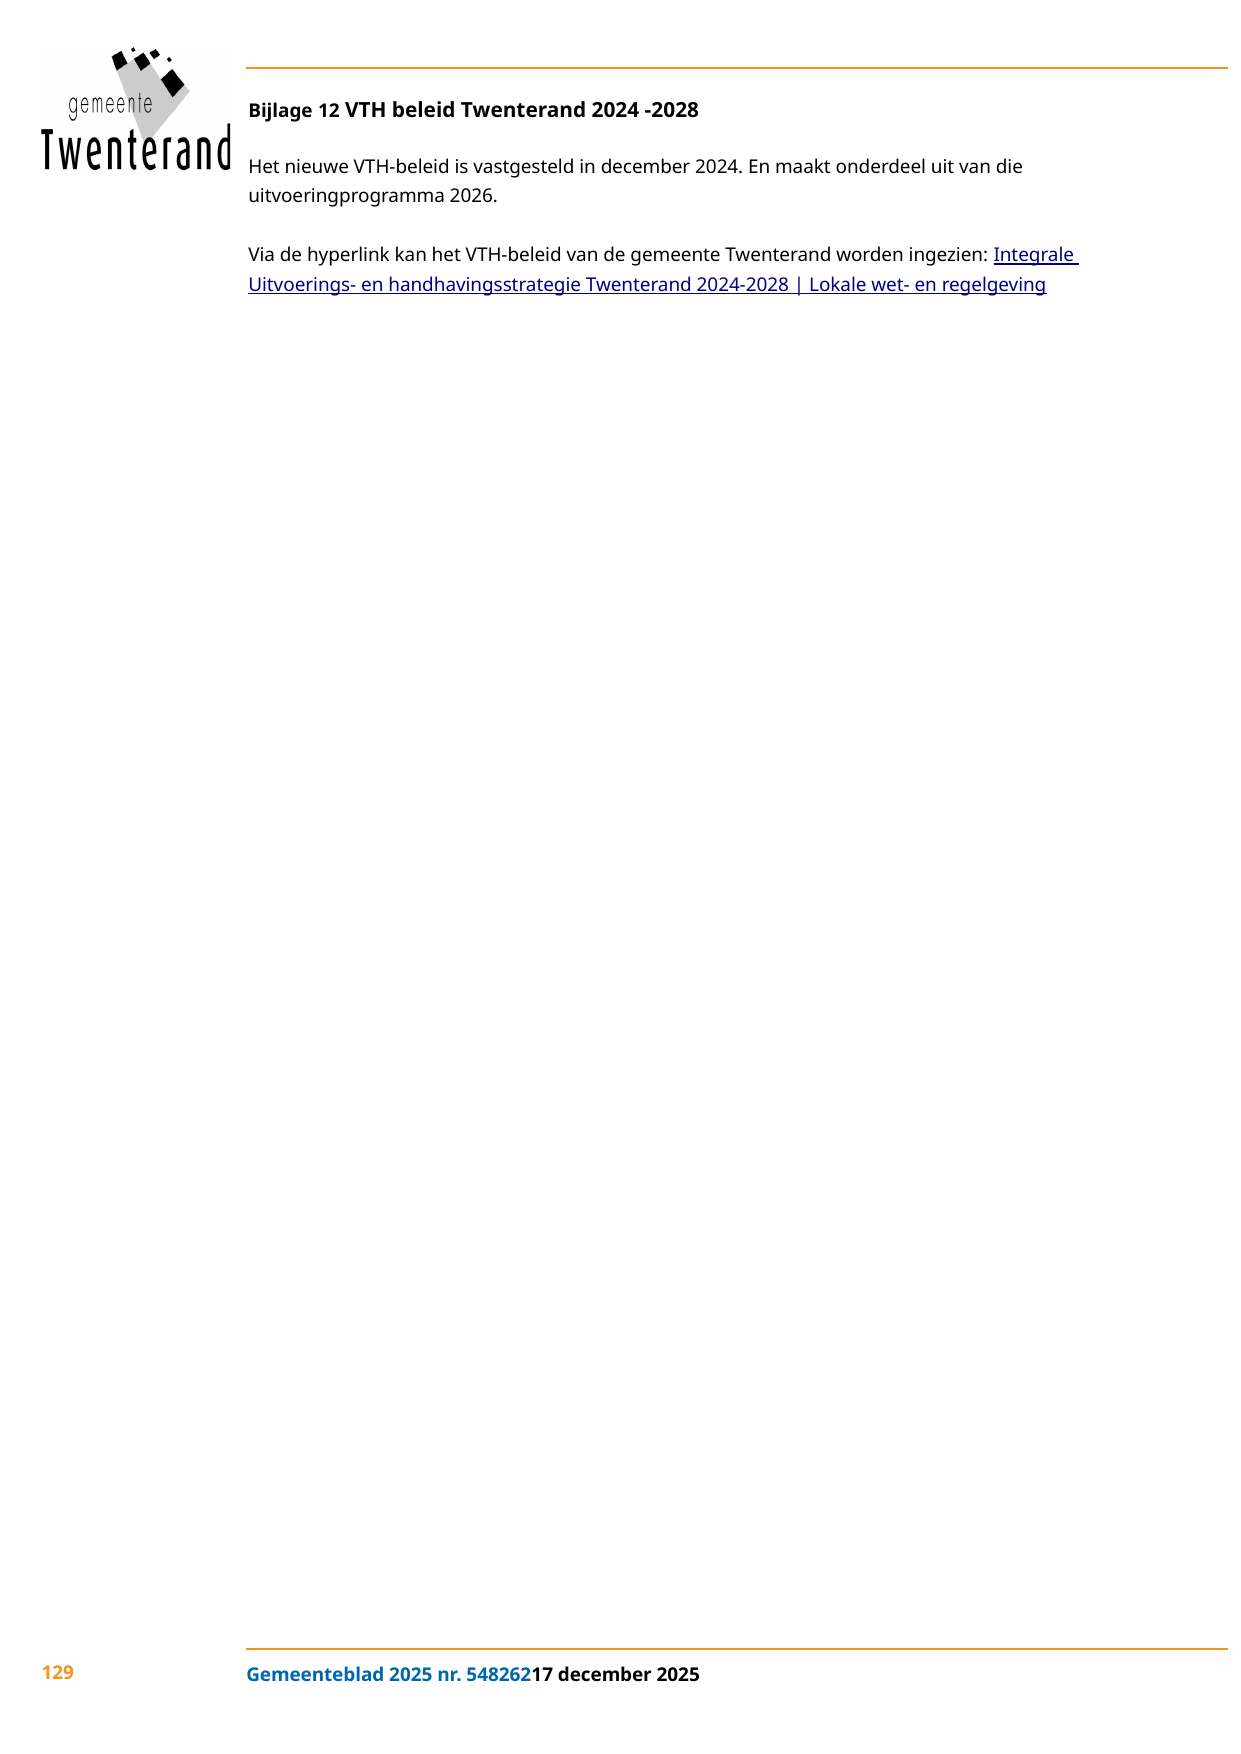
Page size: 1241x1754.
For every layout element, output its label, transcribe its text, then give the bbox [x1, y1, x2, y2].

text Het nieuwe VTH-beleid is vastgesteld in december 2024. En maakt onderdeel uit van die uitvoeringprogramma 2026. [248, 153, 1152, 208]
picture [41, 47, 231, 172]
text Via de hyperlink kan het VTH-beleid van de gemeente Twenterand worden ingezien: Integrale Uitvoerings- en handhavingsstrategie Twenterand 2024-2028 | Lokale wet- en regelgeving [248, 242, 1152, 297]
text Bijlage 12 VTH beleid Twenterand 2024 -2028 [248, 95, 1152, 123]
